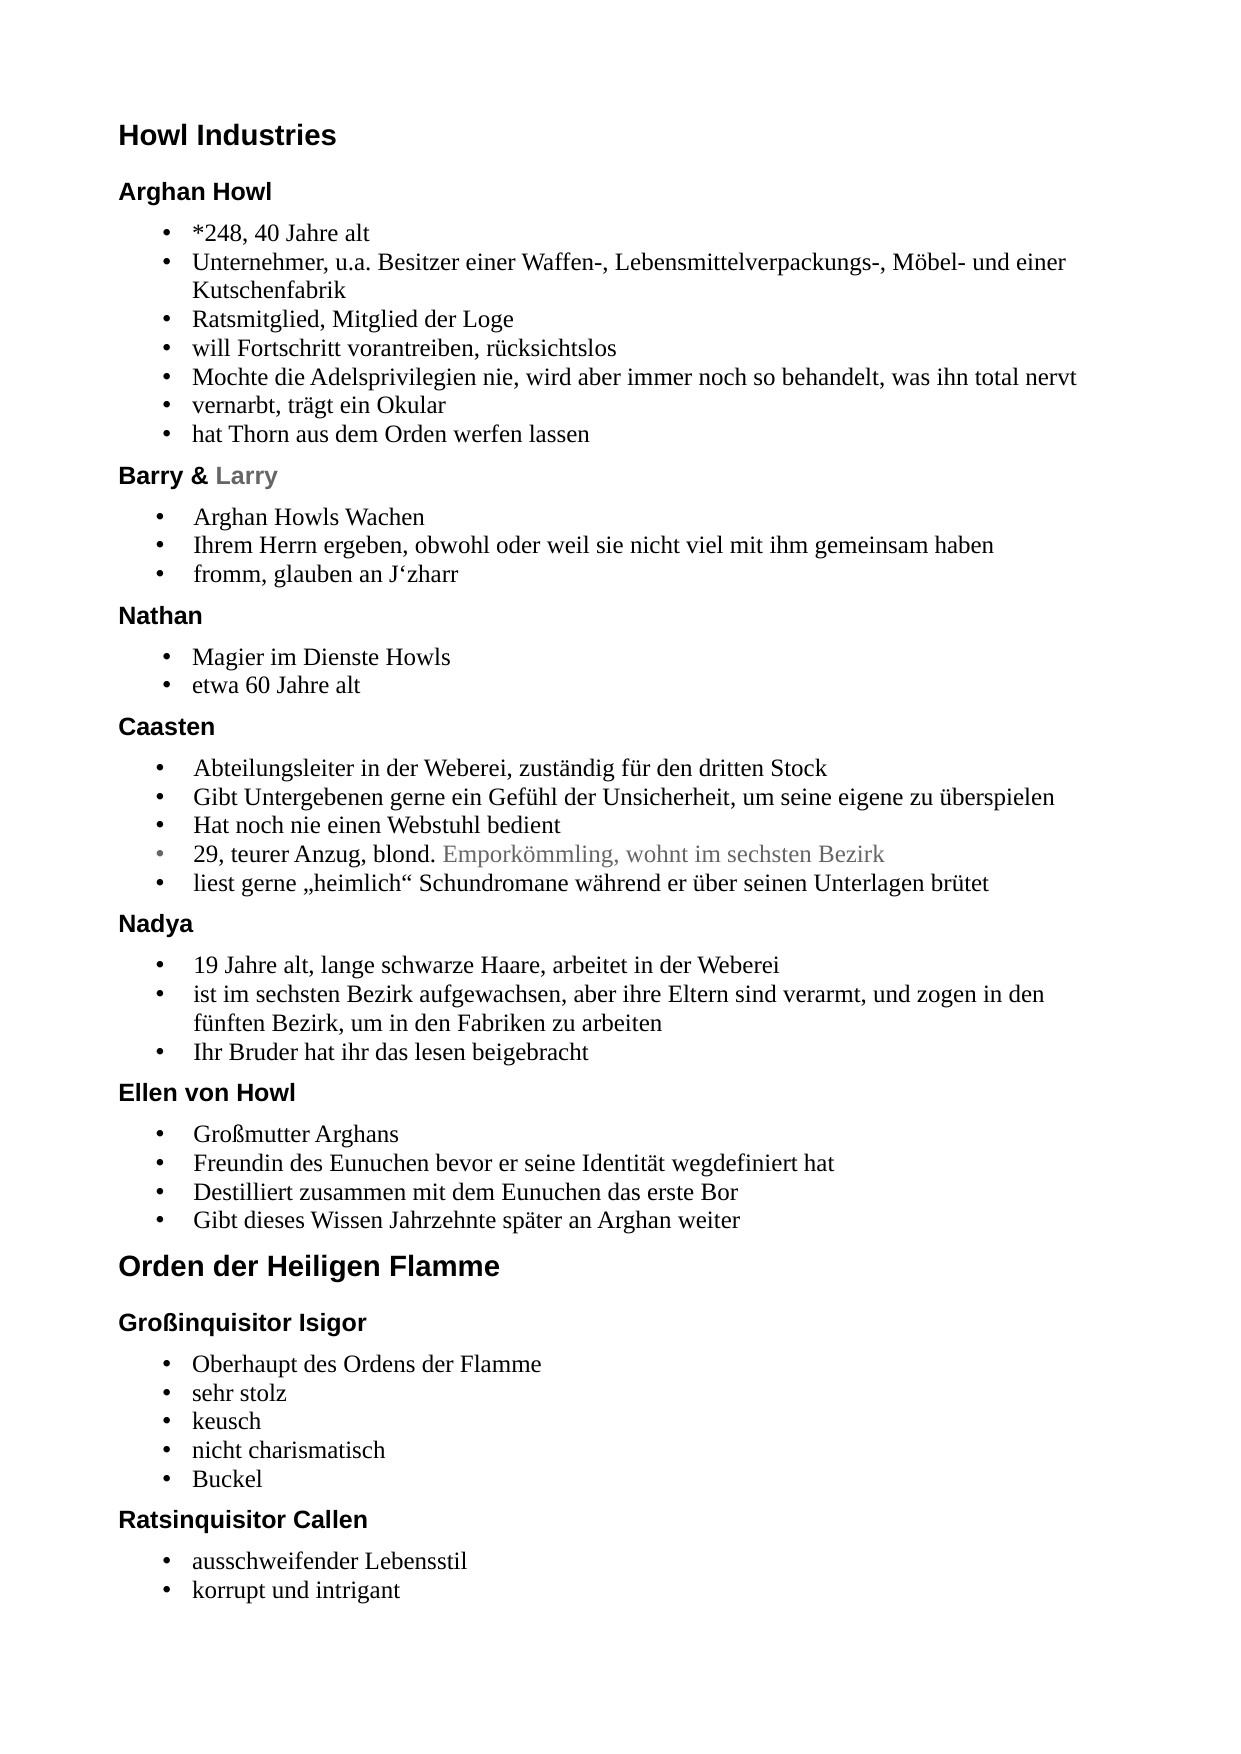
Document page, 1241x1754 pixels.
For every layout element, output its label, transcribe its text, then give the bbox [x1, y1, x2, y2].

list hat Thorn aus dem Orden werfen lassen [162, 419, 1122, 448]
list liest gerne „heimlich“ Schundromane während er über seinen Unterlagen brütet [156, 868, 1122, 897]
list Magier im Dienste Howls [162, 642, 1122, 671]
list etwa 60 Jahre alt [162, 671, 1122, 699]
list Destilliert zusammen mit dem Eunuchen das erste Bor [156, 1177, 1122, 1206]
list Gibt dieses Wissen Jahrzehnte später an Arghan weiter [156, 1206, 1122, 1234]
list Großmutter Arghans [156, 1119, 1122, 1148]
list korrupt und intrigant [162, 1575, 1122, 1604]
list nicht charismatisch [162, 1435, 1122, 1464]
list will Fortschritt vorantreiben, rücksichtslos [162, 333, 1122, 362]
list Buckel [162, 1464, 1122, 1493]
list keusch [162, 1406, 1122, 1435]
list Unternehmer, u.a. Besitzer einer Waffen-, Lebensmittelverpackungs-, Möbel- und einer Kutschenfabrik [162, 247, 1122, 304]
list Mochte die Adelsprivilegien nie, wird aber immer noch so behandelt, was ihn total nervt [162, 362, 1122, 391]
list Ihr Bruder hat ihr das lesen beigebracht [156, 1037, 1122, 1066]
subtitle Nadya [118, 909, 1122, 938]
list Oberhaupt des Ordens der Flamme [162, 1349, 1122, 1378]
subtitle Howl Industries [118, 118, 1122, 152]
list vernarbt, trägt ein Okular [162, 391, 1122, 419]
list Hat noch nie einen Webstuhl bedient [156, 811, 1122, 839]
subtitle Arghan Howl [118, 177, 1122, 206]
list Freundin des Eunuchen bevor er seine Identität wegdefiniert hat [156, 1148, 1122, 1177]
subtitle Orden der Heiligen Flamme [118, 1249, 1122, 1283]
subtitle Ratsinquisitor Callen [118, 1505, 1122, 1534]
subtitle Ellen von Howl [118, 1078, 1122, 1107]
subtitle Barry & Larry [118, 461, 1122, 489]
list Gibt Untergebenen gerne ein Gefühl der Unsicherheit, um seine eigene zu überspielen [156, 782, 1122, 811]
subtitle Großinquisitor Isigor [118, 1308, 1122, 1336]
list Arghan Howls Wachen [156, 502, 1122, 531]
list ist im sechsten Bezirk aufgewachsen, aber ihre Eltern sind verarmt, und zogen in den fünften Bezirk, um in den Fabriken zu arbeiten [156, 979, 1122, 1037]
subtitle Nathan [118, 601, 1122, 629]
list 29, teurer Anzug, blond. Emporkömmling, wohnt im sechsten Bezirk [156, 839, 1122, 868]
list sehr stolz [162, 1378, 1122, 1406]
list fromm, glauben an J‘zharr [156, 559, 1122, 588]
list ausschweifender Lebensstil [162, 1546, 1122, 1575]
subtitle Caasten [118, 712, 1122, 741]
list Abteilungsleiter in der Weberei, zuständig für den dritten Stock [156, 753, 1122, 782]
list Ihrem Herrn ergeben, obwohl oder weil sie nicht viel mit ihm gemeinsam haben [156, 531, 1122, 559]
list *248, 40 Jahre alt [162, 218, 1122, 247]
list 19 Jahre alt, lange schwarze Haare, arbeitet in der Weberei [156, 951, 1122, 979]
list Ratsmitglied, Mitglied der Loge [162, 304, 1122, 333]
